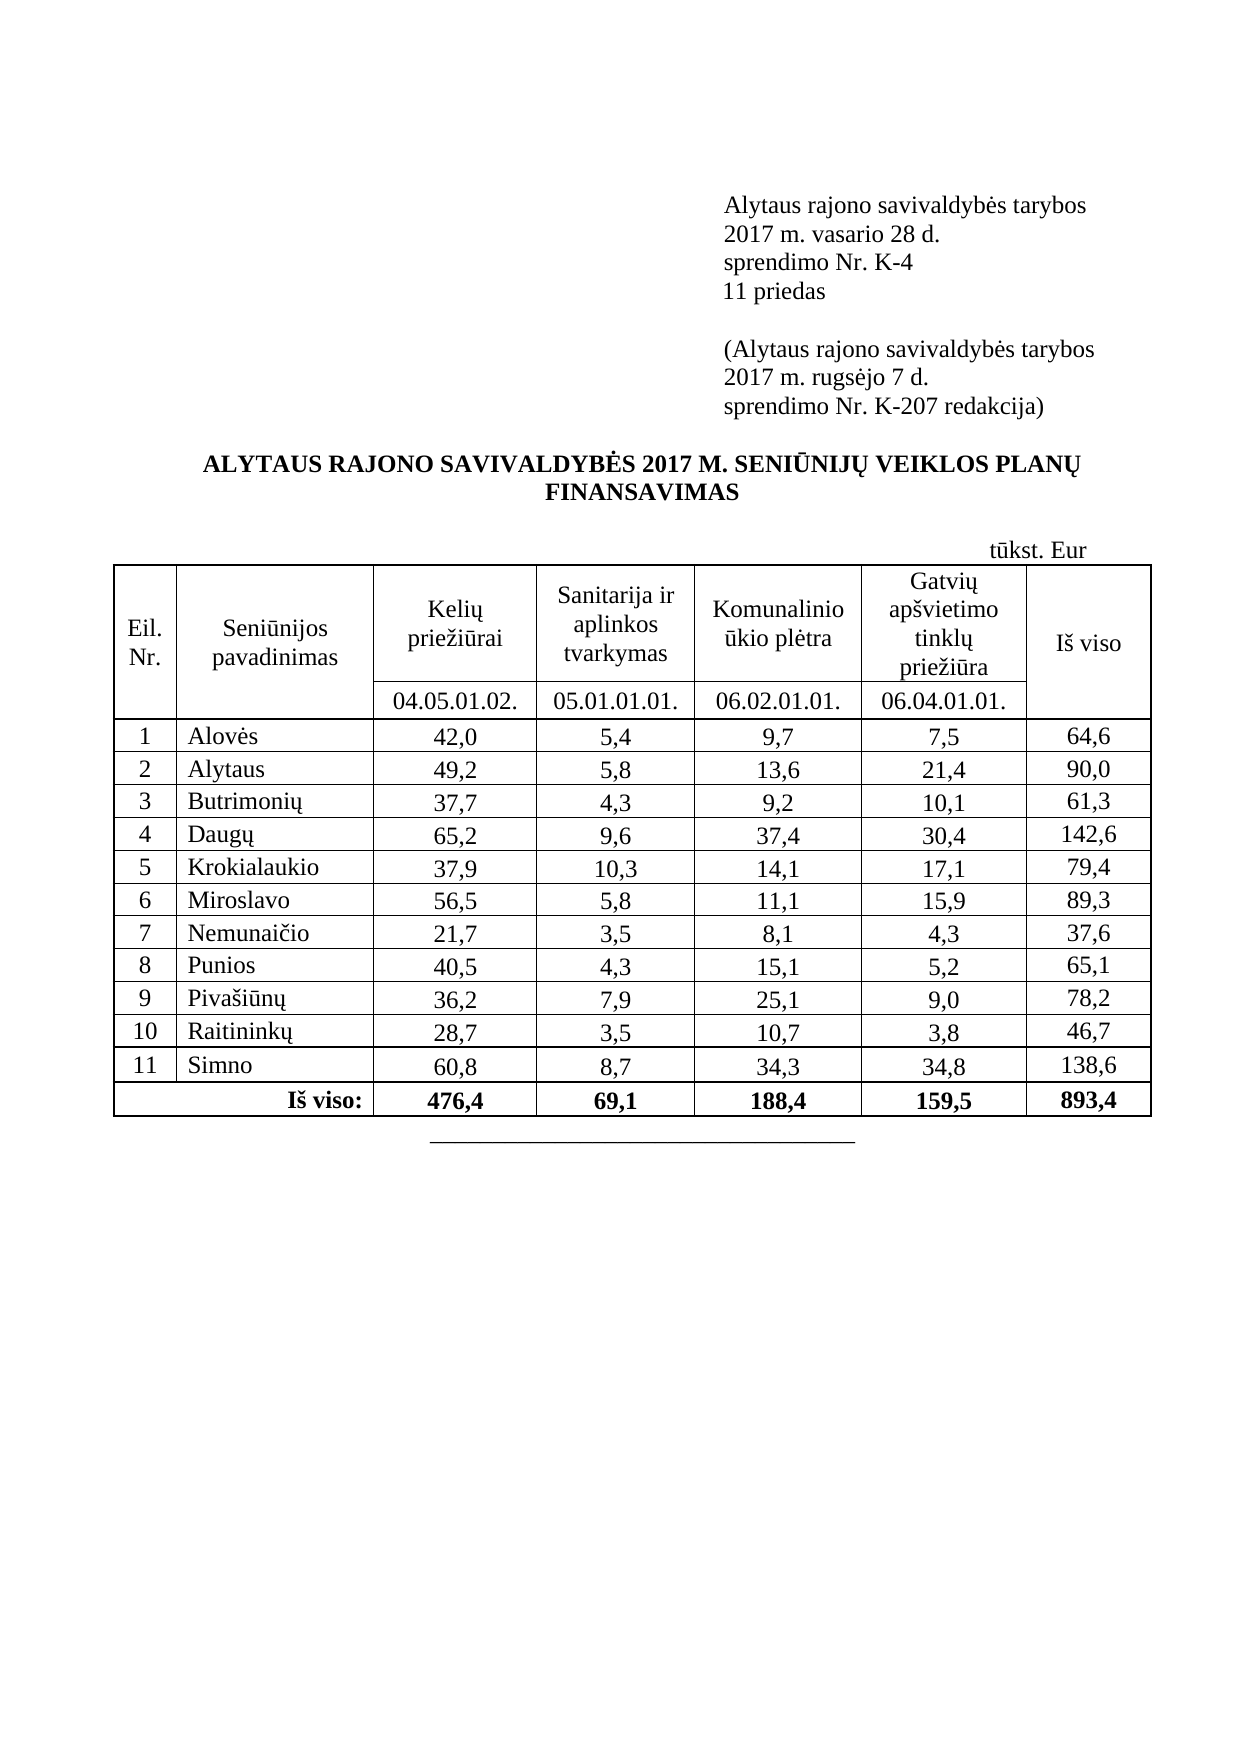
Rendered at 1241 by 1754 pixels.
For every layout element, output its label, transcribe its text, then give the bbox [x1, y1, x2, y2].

table_cell 3 [115, 785, 176, 817]
table_cell 5,4 [537, 720, 694, 751]
text 2017 m. vasario 28 d. [103, 219, 1181, 247]
table_cell 10 [115, 1015, 176, 1046]
table_cell 8 [115, 949, 176, 981]
table_cell Daugų [177, 818, 373, 849]
table_header Eil. Nr. [115, 566, 176, 718]
table_cell 15,1 [695, 949, 861, 981]
text tūkst. Eur [103, 535, 1181, 564]
table_cell 188,4 [695, 1083, 861, 1115]
table_cell 17,1 [862, 851, 1026, 882]
table_cell 78,2 [1027, 982, 1150, 1014]
table_cell 56,5 [374, 884, 536, 915]
table_cell 90,0 [1027, 752, 1150, 784]
table_cell 21,4 [862, 752, 1026, 784]
table_cell 5 [115, 851, 176, 882]
table_cell Raitininkų [177, 1015, 373, 1046]
table_header Gatvių apšvietimo tinklų priežiūra [862, 566, 1026, 681]
table_cell 40,5 [374, 949, 536, 981]
table_cell 65,2 [374, 818, 536, 849]
table_cell 37,6 [1027, 916, 1150, 948]
table_cell 9,2 [695, 785, 861, 817]
table_cell Punios [177, 949, 373, 981]
table_cell 9,7 [695, 720, 861, 751]
table_cell 3,5 [537, 916, 694, 948]
table_cell Simno [177, 1048, 373, 1081]
table_cell 10,1 [862, 785, 1026, 817]
table_header Sanitarija ir aplinkos tvarkymas [537, 566, 694, 681]
table_cell 21,7 [374, 916, 536, 948]
table_cell 9 [115, 982, 176, 1014]
table_cell 37,7 [374, 785, 536, 817]
table_cell 6 [115, 884, 176, 915]
table_cell 3,5 [537, 1015, 694, 1046]
table_cell 37,9 [374, 851, 536, 882]
table_cell Alytaus [177, 752, 373, 784]
table_cell 1 [115, 720, 176, 751]
table_cell 14,1 [695, 851, 861, 882]
table_cell 4,3 [862, 916, 1026, 948]
table_cell 11 [115, 1048, 176, 1081]
table_cell Iš viso: [115, 1083, 373, 1115]
table_cell 7,5 [862, 720, 1026, 751]
table_cell 64,6 [1027, 720, 1150, 751]
text 2017 m. rugsėjo 7 d. [103, 362, 1181, 391]
table_cell 65,1 [1027, 949, 1150, 981]
table_cell Nemunaičio [177, 916, 373, 948]
table_cell 7,9 [537, 982, 694, 1014]
table_cell 61,3 [1027, 785, 1150, 817]
table_cell 5,8 [537, 884, 694, 915]
table_header Iš viso [1027, 566, 1150, 718]
table_cell 13,6 [695, 752, 861, 784]
table_cell 5,2 [862, 949, 1026, 981]
table_header Seniūnijos pavadinimas [177, 566, 373, 718]
table_cell 42,0 [374, 720, 536, 751]
text __________________________________ [103, 1117, 1181, 1146]
table_cell 8,1 [695, 916, 861, 948]
table_cell 60,8 [374, 1048, 536, 1081]
table_cell 4,3 [537, 785, 694, 817]
table_cell 893,4 [1027, 1083, 1150, 1115]
table_cell 89,3 [1027, 884, 1150, 915]
table_cell 34,3 [695, 1048, 861, 1081]
table_cell 142,6 [1027, 818, 1150, 849]
table_cell 34,8 [862, 1048, 1026, 1081]
text (Alytaus rajono savivaldybės tarybos [103, 334, 1181, 362]
table_cell 7 [115, 916, 176, 948]
table_cell 8,7 [537, 1048, 694, 1081]
table_cell 49,2 [374, 752, 536, 784]
table_cell Butrimonių [177, 785, 373, 817]
table_cell 9,0 [862, 982, 1026, 1014]
table_cell 04.05.01.02. [374, 682, 536, 718]
text Alytaus rajono savivaldybės tarybos [103, 190, 1181, 219]
text ALYTAUS RAJONO SAVIVALDYBĖS 2017 M. SENIŪNIJŲ VEIKLOS PLANŲ FINANSAVIMAS [103, 449, 1181, 506]
table_cell 06.02.01.01. [695, 682, 861, 718]
table_cell 4,3 [537, 949, 694, 981]
table_cell 30,4 [862, 818, 1026, 849]
table_cell 138,6 [1027, 1048, 1150, 1081]
table_cell 25,1 [695, 982, 861, 1014]
table_cell 06.04.01.01. [862, 682, 1026, 718]
table_cell 28,7 [374, 1015, 536, 1046]
table_cell 10,3 [537, 851, 694, 882]
text sprendimo Nr. K-4 [103, 247, 1181, 276]
table_cell 15,9 [862, 884, 1026, 915]
table_cell 69,1 [537, 1083, 694, 1115]
table_header Kelių priežiūrai [374, 566, 536, 681]
table_cell 79,4 [1027, 851, 1150, 882]
table_cell 3,8 [862, 1015, 1026, 1046]
table_cell Alovės [177, 720, 373, 751]
table_cell Miroslavo [177, 884, 373, 915]
table_cell 10,7 [695, 1015, 861, 1046]
table_cell 5,8 [537, 752, 694, 784]
table_cell Pivašiūnų [177, 982, 373, 1014]
table_cell 05.01.01.01. [537, 682, 694, 718]
table_cell 4 [115, 818, 176, 849]
text sprendimo Nr. K-207 redakcija) [103, 391, 1181, 420]
table_cell 2 [115, 752, 176, 784]
table_cell 37,4 [695, 818, 861, 849]
table_cell 159,5 [862, 1083, 1026, 1115]
table_cell Krokialaukio [177, 851, 373, 882]
table_header Komunalinio ūkio plėtra [695, 566, 861, 681]
table_cell 46,7 [1027, 1015, 1150, 1046]
table_cell 11,1 [695, 884, 861, 915]
text 11 priedas [722, 276, 1181, 305]
table_cell 36,2 [374, 982, 536, 1014]
table_cell 476,4 [374, 1083, 536, 1115]
table_cell 9,6 [537, 818, 694, 849]
